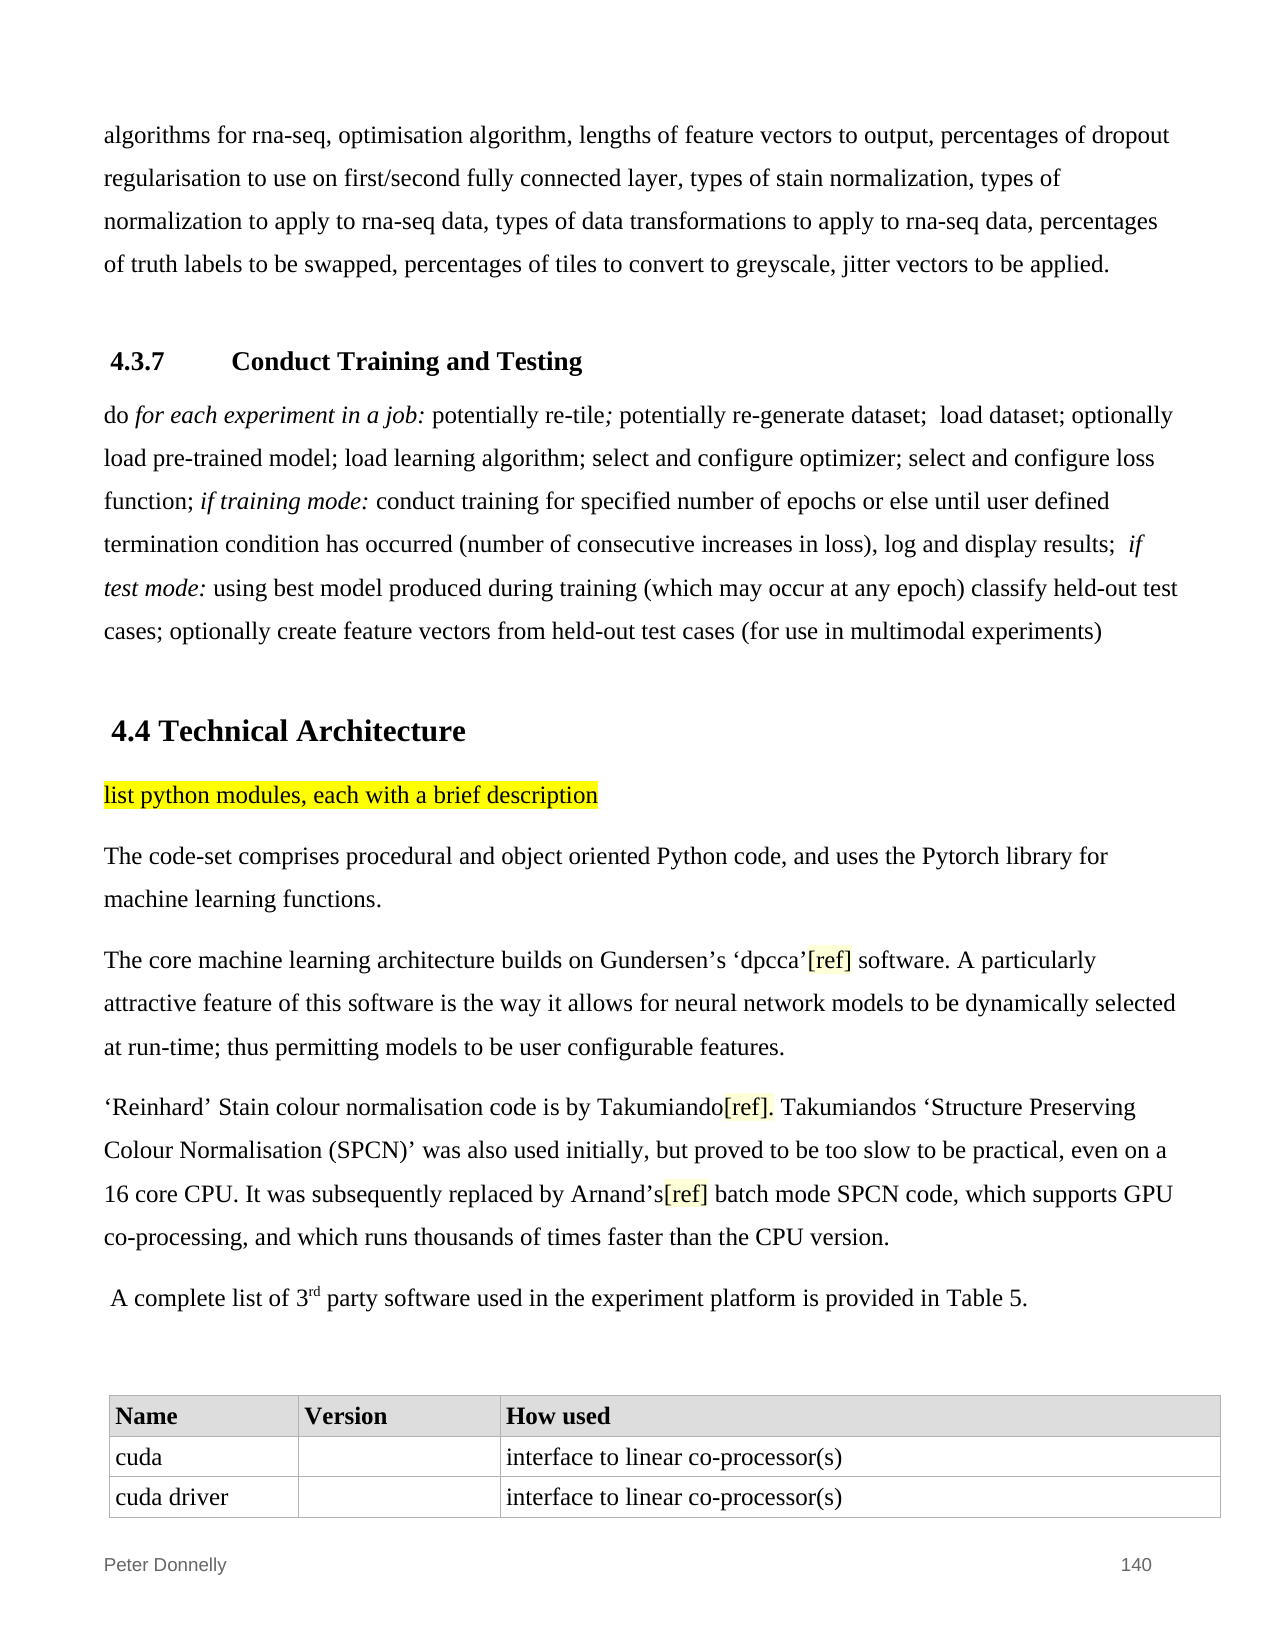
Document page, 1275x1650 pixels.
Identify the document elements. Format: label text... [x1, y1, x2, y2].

text do for each experiment in a job: potentially re-tile; potentially re-generate dataset; load dataset; optionally load pre-trained model; load learning algorithm; select and configure optimizer; select and configure loss function; if training mode: conduct training for specified number of epochs or else until user defined termination condition has occurred (number of consecutive increases in loss), log and display results; if test mode: using best model produced during training (which may occur at any epoch) classify held-out test cases; optionally create feature vectors from held-out test cases (for use in multimodal experiments) [103, 400, 1181, 644]
table_cell cuda driver [110, 1477, 298, 1517]
subtitle Conduct Training and Testing [103, 345, 1181, 377]
text algorithms for rna-seq, optimisation algorithm, lengths of feature vectors to output, percentages of dropout regularisation to use on first/second fully connected layer, types of stain normalization, types of normalization to apply to rna-seq data, types of data transformations to apply to rna-seq data, percentages of truth labels to be swapped, percentages of tiles to convert to greyscale, jitter vectors to be applied. [103, 120, 1181, 278]
text A complete list of 3rd party software used in the experiment platform is provided in Table 5. [103, 1283, 1181, 1311]
text ‘Reinhard’ Stain colour normalisation code is by Takumiando[ref]. Takumiandos ‘Structure Preserving Colour Normalisation (SPCN)’ was also used initially, but proved to be too slow to be practical, even on a 16 core CPU. It was subsequently replaced by Arnand’s[ref] batch mode SPCN code, which supports GPU co-processing, and which runs thousands of times faster than the CPU version. [103, 1092, 1181, 1251]
text The core machine learning architecture builds on Gundersen’s ‘dpcca’[ref] software. A particularly attractive feature of this software is the way it allows for neural network models to be dynamically selected at run-time; thus permitting models to be user configurable features. [103, 945, 1181, 1060]
table_header Name [110, 1396, 298, 1436]
text list python modules, each with a brief description [103, 781, 1181, 809]
table_cell interface to linear co-processor(s) [501, 1477, 1220, 1517]
table_cell [299, 1477, 500, 1517]
table_header Version [299, 1396, 500, 1436]
table_cell cuda [110, 1437, 298, 1476]
table_cell [299, 1437, 500, 1476]
text The code-set comprises procedural and object oriented Python code, and uses the Pytorch library for machine learning functions. [103, 841, 1181, 913]
table_header How used [501, 1396, 1220, 1436]
subtitle Technical Architecture [103, 712, 1181, 748]
table_cell interface to linear co-processor(s) [501, 1437, 1220, 1476]
